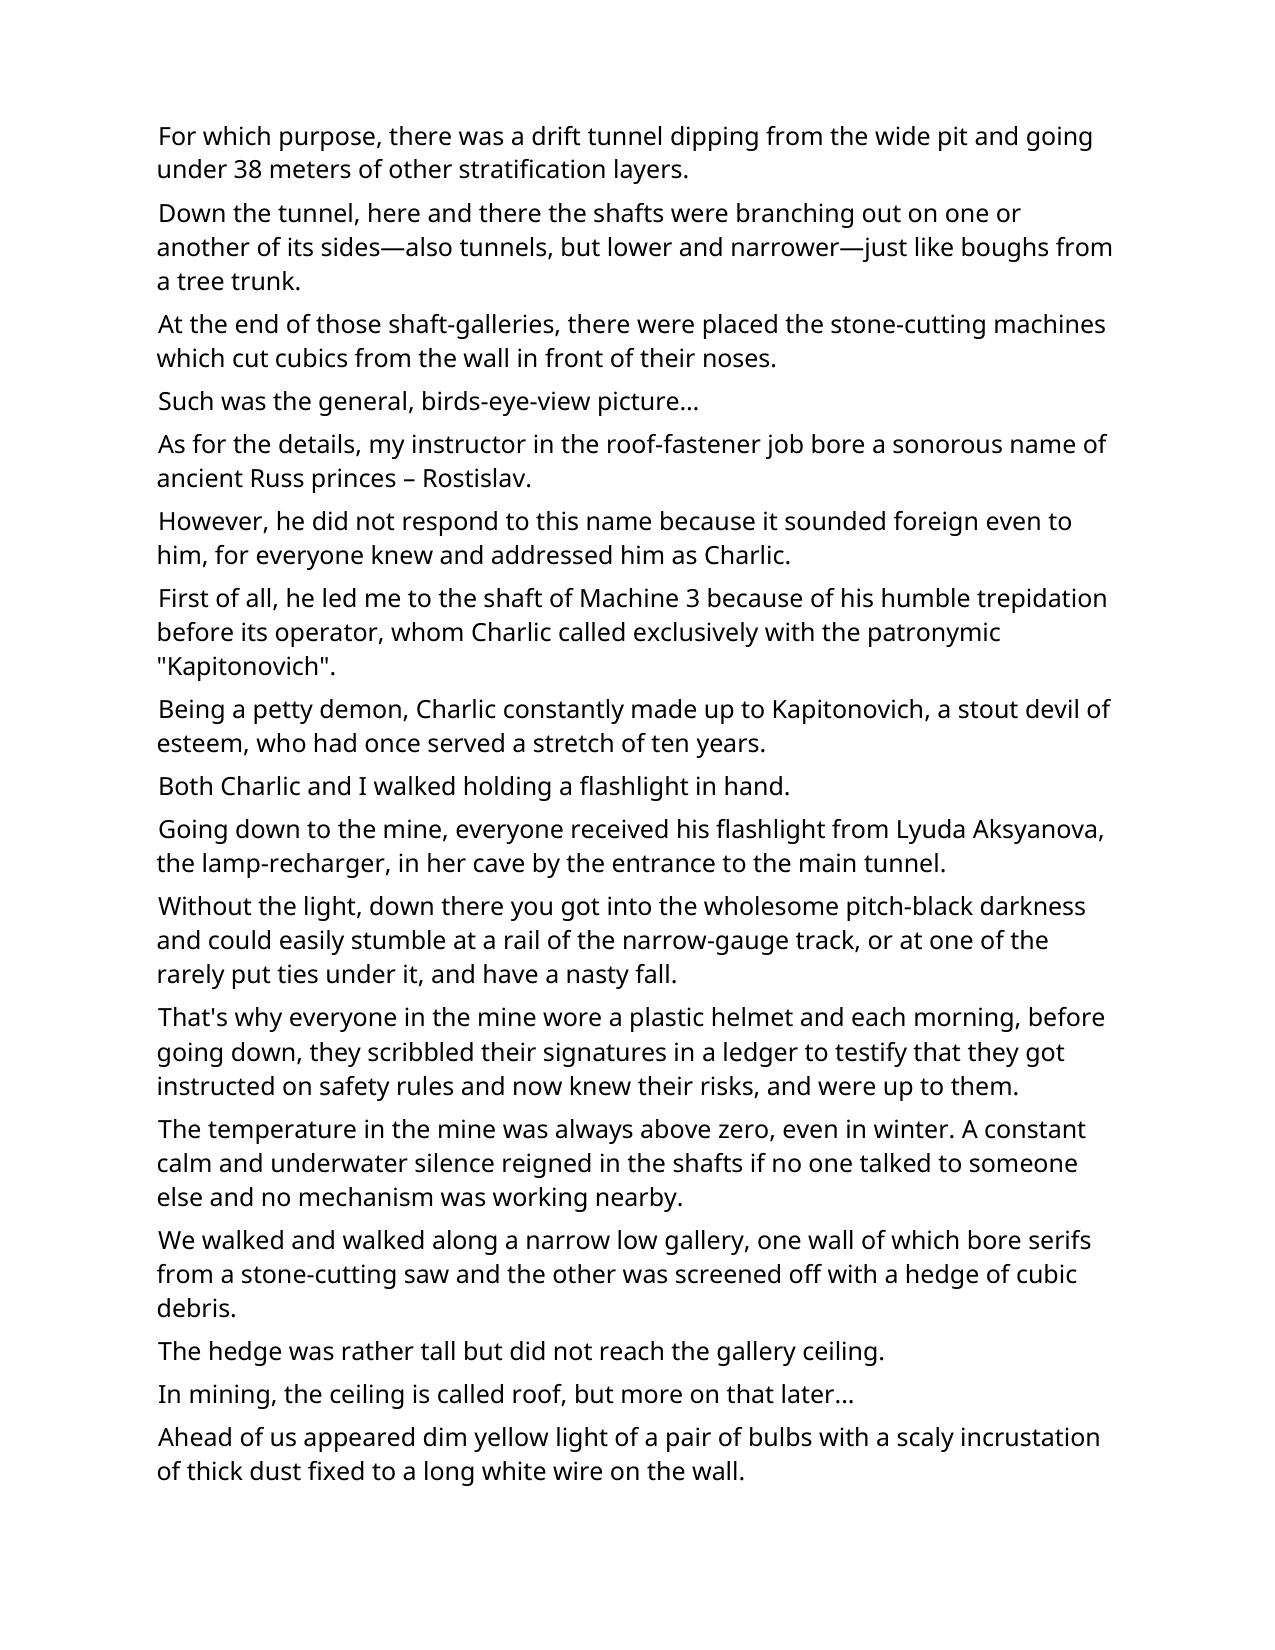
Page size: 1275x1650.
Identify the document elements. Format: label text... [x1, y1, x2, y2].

text Without the light, down there you got into the wholesome pitch-black darkness and could easily stumble at a rail of the narrow-gauge track, or at one of the rarely put ties under it, and have a nasty fall. [156, 889, 1118, 991]
text First of all, he led me to the shaft of Machine 3 because of his humble trepidation before its operator, whom Charlic called exclusively with the patronymic "Kapitonovich". [156, 581, 1118, 683]
text As for the details, my instructor in the roof-fastener job bore a sonorous name of ancient Russ princes – Rostislav. [156, 426, 1118, 494]
text Such was the general, birds-eye-view picture… [156, 383, 1118, 417]
text Being a petty demon, Charlic constantly made up to Kapitonovich, a stout devil of esteem, who had once served a stretch of ten years. [156, 692, 1118, 760]
text We walked and walked along a narrow low gallery, one wall of which bore serifs from a stone-cutting saw and the other was screened off with a hedge of cubic debris. [156, 1222, 1118, 1324]
text However, he did not respond to this name because it sounded foreign even to him, for everyone knew and addressed him as Charlic. [156, 503, 1118, 572]
text The temperature in the mine was always above zero, even in winter. A constant calm and underwater silence reigned in the shafts if no one talked to someone else and no mechanism was working nearby. [156, 1111, 1118, 1213]
text Going down to the mine, everyone received his flashlight from Lyuda Aksyanova, the lamp-recharger, in her cave by the entrance to the main tunnel. [156, 812, 1118, 880]
text That's why everyone in the mine wore a plastic helmet and each morning, before going down, they scribbled their signatures in a ledger to testify that they got instructed on safety rules and now knew their risks, and were up to them. [156, 1000, 1118, 1102]
text At the end of those shaft-galleries, there were placed the stone-cutting machines which cut cubics from the wall in front of their noses. [156, 306, 1118, 374]
text The hedge was rather tall but did not reach the gallery ceiling. [156, 1333, 1118, 1368]
text For which purpose, there was a drift tunnel dipping from the wide pit and going under 38 meters of other stratification layers. [156, 118, 1118, 186]
text Ahead of us appeared dim yellow light of a pair of bulbs with a scaly incrustation of thick dust fixed to a long white wire on the wall. [156, 1419, 1118, 1488]
text In mining, the ceiling is called roof, but more on that later... [156, 1377, 1118, 1411]
text Both Charlic and I walked holding a flashlight in hand. [156, 769, 1118, 803]
text Down the tunnel, here and there the shafts were branching out on one or another of its sides—also tunnels, but lower and narrower—just like boughs from a tree trunk. [156, 195, 1118, 297]
